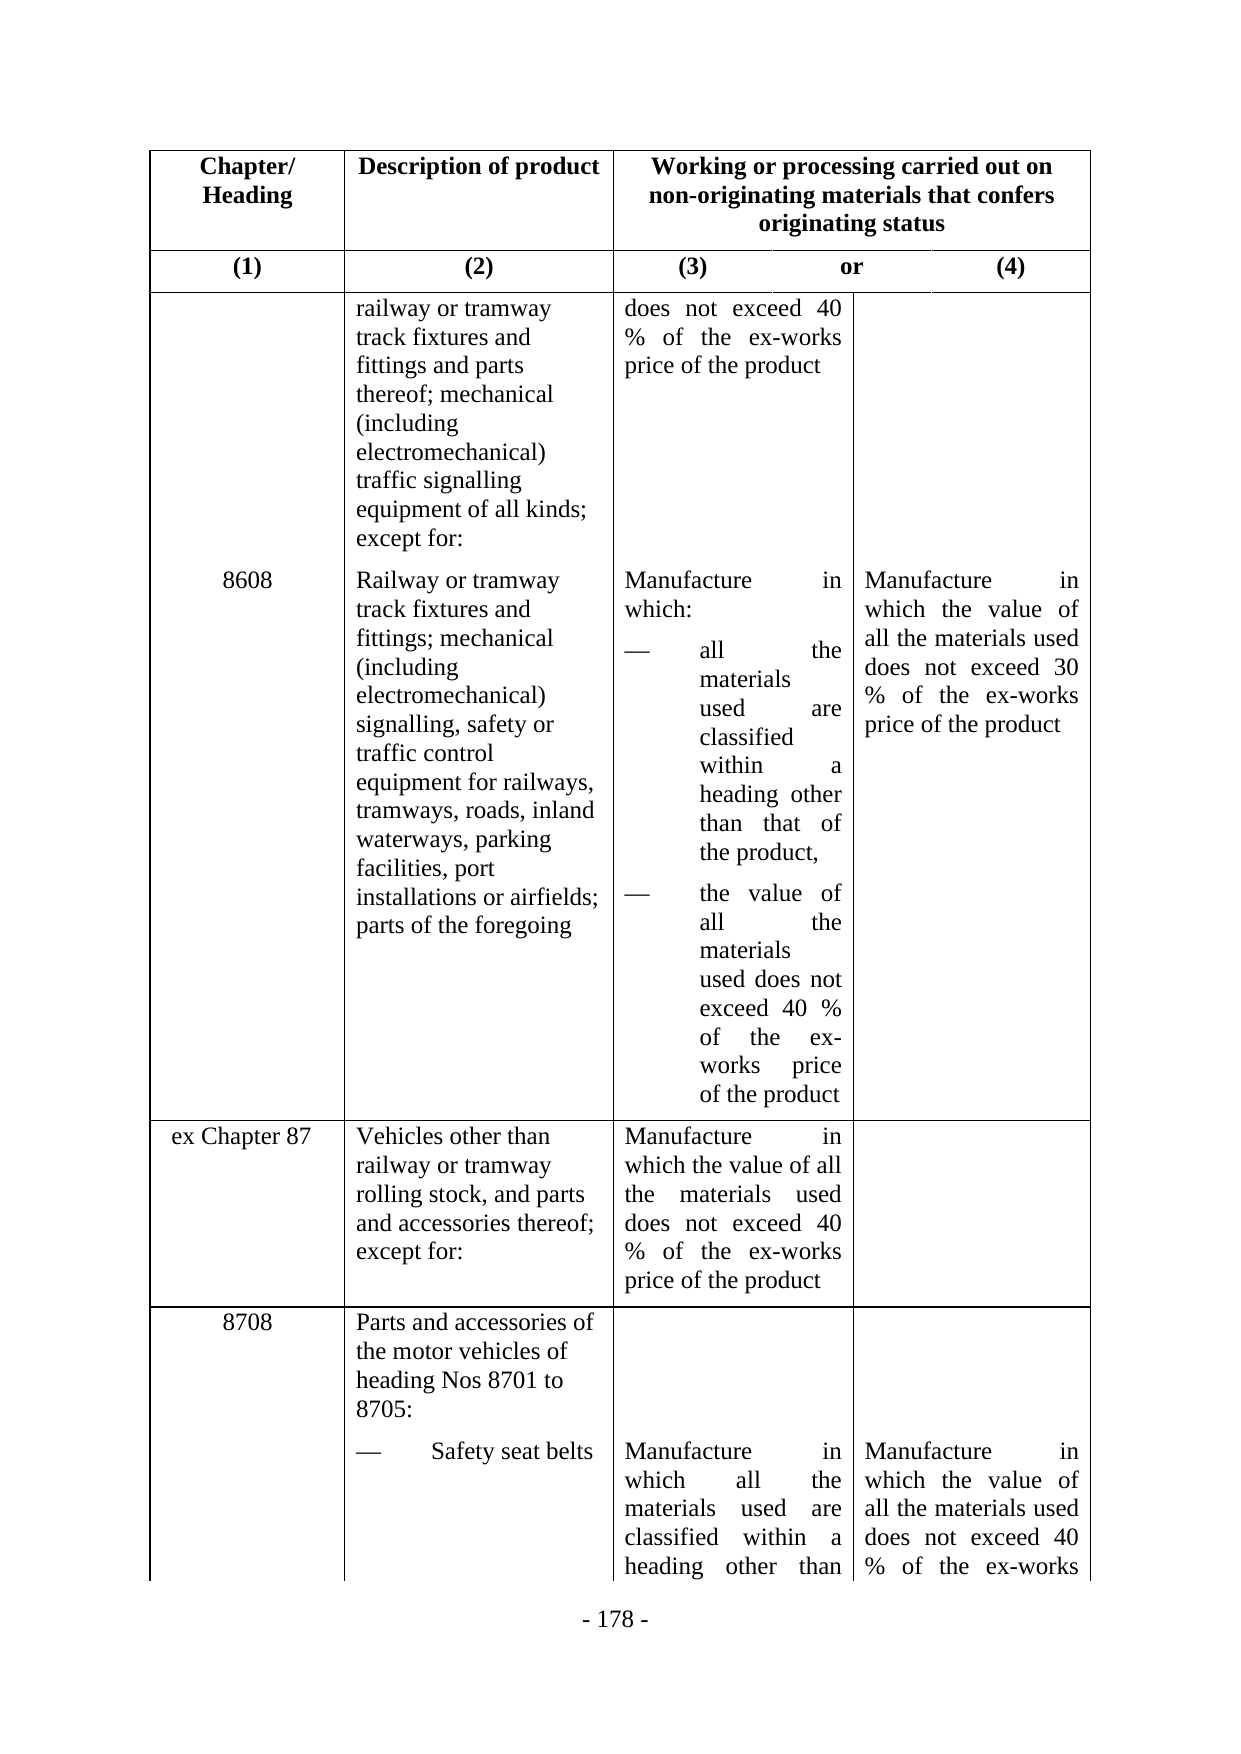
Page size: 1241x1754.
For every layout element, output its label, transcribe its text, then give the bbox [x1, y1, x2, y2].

table_cell (4) [932, 251, 1090, 292]
table_cell Railway or tramway track fixtures and fittings; mechanical (including electromechanical) signalling, safety or traffic control equipment for railways, tramways, roads, inland waterways, parking facilities, port installations or airfields; parts of the foregoing [345, 565, 613, 1120]
table_cell or [773, 251, 931, 292]
table_cell (1) [151, 251, 344, 292]
table_cell ex Chapter 87 [151, 1121, 344, 1306]
table_cell [854, 1121, 1090, 1306]
table_cell [151, 293, 344, 564]
table_cell railway or tramway track fixtures and fittings and parts thereof; mechanical (including electromechanical) traffic signalling equipment of all kinds; except for: [345, 293, 613, 564]
table_cell 8608 [151, 565, 344, 1120]
table_cell [151, 1436, 344, 1580]
table_cell Manufacture in which all the materials used are classified within a heading other than [614, 1436, 853, 1580]
table_cell Manufacture in which the value of all the materials used does not exceed 40 % of the ex-works price of the product [614, 1121, 853, 1306]
table_header Chapter/Heading [151, 151, 344, 250]
table_header Working or processing carried out on non-originating materials that confers originating status [614, 151, 1090, 250]
table_cell 8708 [151, 1308, 344, 1435]
table_cell — Safety seat belts [345, 1436, 613, 1580]
table_cell Manufacture in which the value of all the materials used does not exceed 40 % of the ex-works [854, 1436, 1090, 1580]
table_cell Vehicles other than railway or tramway rolling stock, and parts and accessories thereof; except for: [345, 1121, 613, 1306]
table_cell [854, 1308, 1090, 1435]
table_cell Parts and accessories of the motor vehicles of heading Nos 8701 to 8705: [345, 1308, 613, 1435]
table_cell does not exceed 40 % of the ex-works price of the product [614, 293, 853, 564]
table_cell (2) [345, 251, 613, 292]
table_cell Manufacture in which the value of all the materials used does not exceed 30 % of the ex-works price of the product [854, 565, 1090, 1120]
table_cell [854, 293, 1090, 564]
table_cell Manufacture in which: — all the materials used are classified within a heading other than that of the product, — the value of all the materials used does not exceed 40 % of the ex-works price of the product [614, 565, 853, 1120]
table_cell (3) [614, 251, 772, 292]
table_cell [614, 1308, 853, 1435]
table_header Description of product [345, 151, 613, 250]
